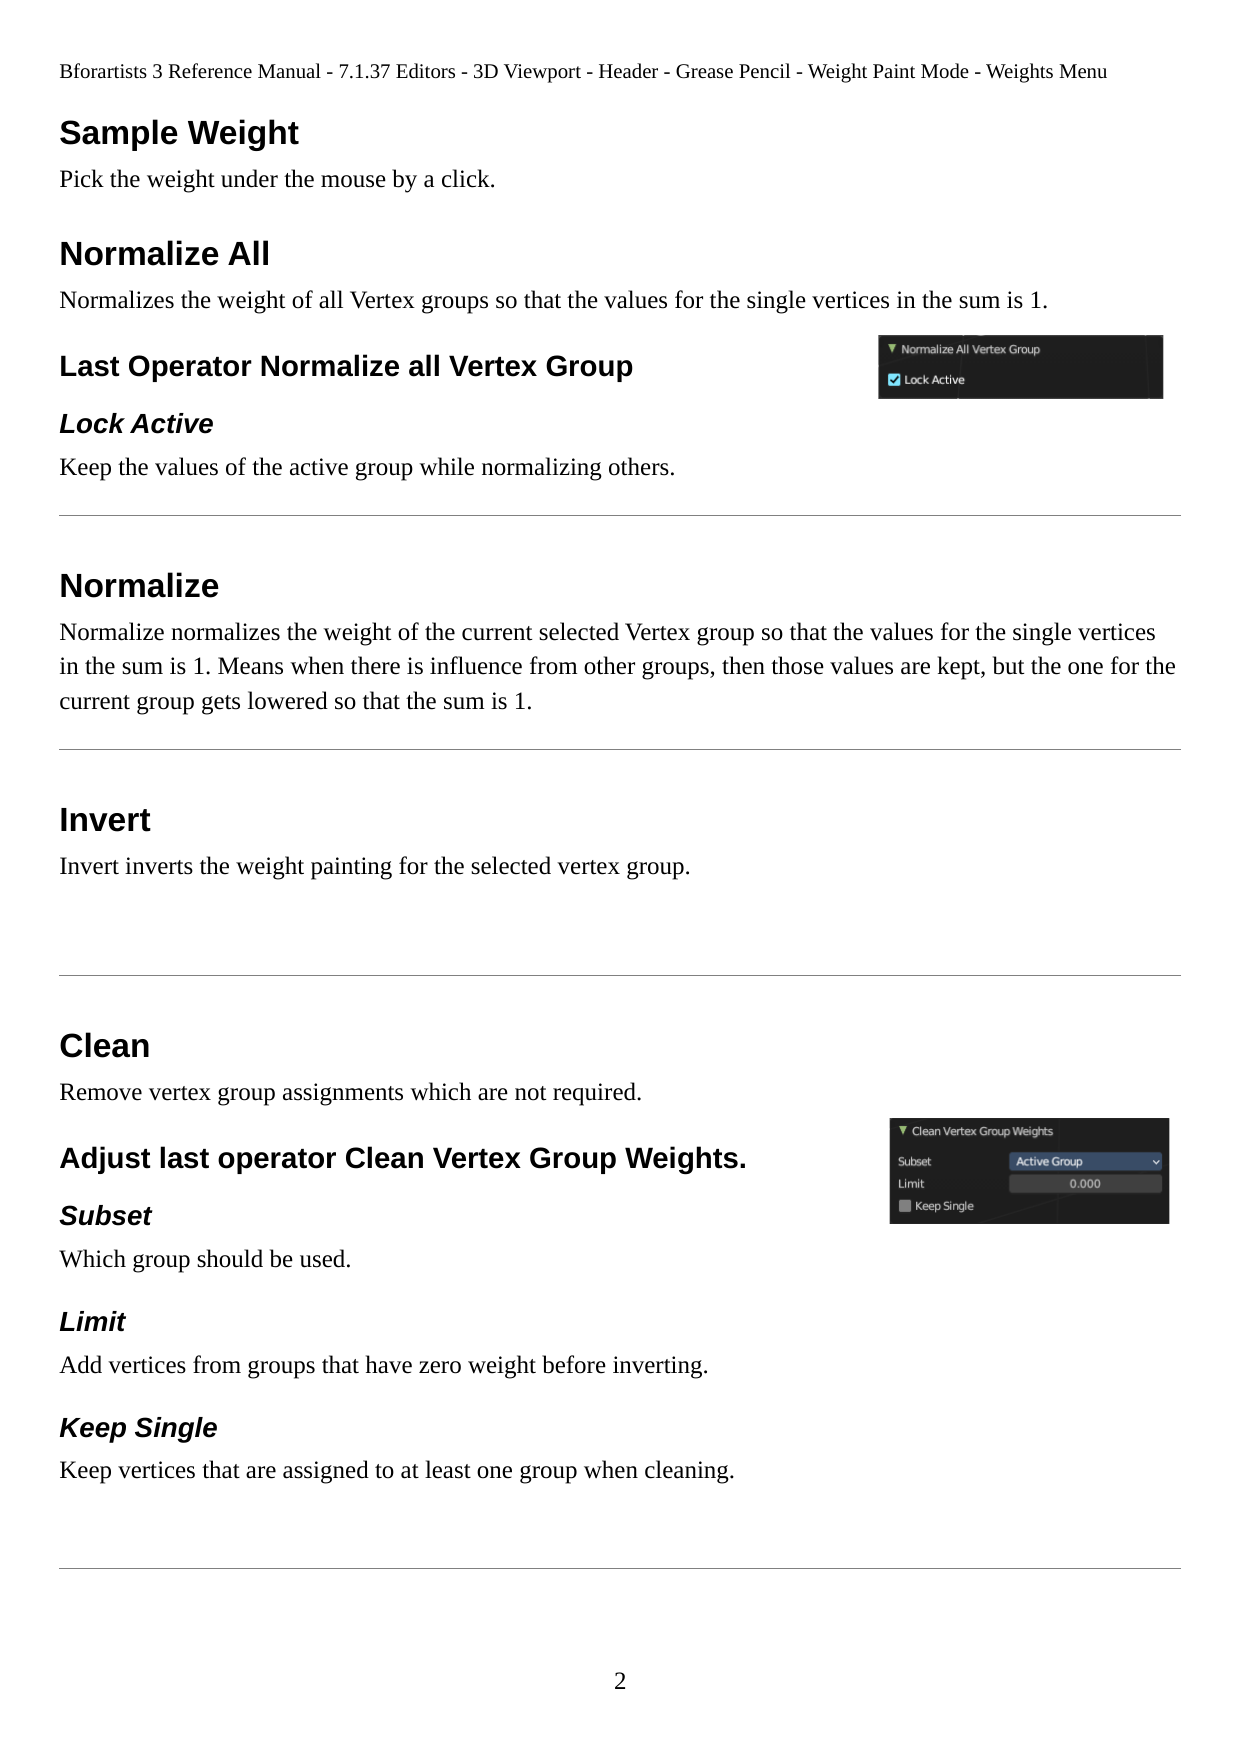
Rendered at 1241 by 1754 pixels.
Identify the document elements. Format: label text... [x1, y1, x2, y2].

text Keep vertices that are assigned to at least one group when cleaning. [59, 1456, 1181, 1484]
subtitle Limit [59, 1305, 1181, 1337]
text Add vertices from groups that have zero weight before inverting. [59, 1350, 1181, 1378]
subtitle Clean [59, 1026, 1181, 1064]
subtitle Last Operator Normalize all Vertex Group [59, 348, 878, 382]
subtitle Lock Active [59, 407, 1181, 439]
subtitle Invert [59, 800, 1181, 838]
subtitle Sample Weight [59, 113, 1181, 151]
subtitle Subset [59, 1199, 1181, 1231]
text Normalizes the weight of all Vertex groups so that the values for the single vertices in the sum is 1. [59, 285, 1181, 313]
subtitle Keep Single [59, 1411, 1181, 1443]
subtitle Normalize [59, 566, 1181, 604]
subtitle Adjust last operator Clean Vertex Group Weights. [59, 1141, 889, 1174]
text Remove vertex group assignments which are not required. [59, 1077, 1181, 1106]
text Pick the weight under the mouse by a click. [59, 164, 1181, 192]
picture [889, 1118, 1170, 1224]
subtitle Normalize All [59, 234, 1181, 272]
text Which group should be used. [59, 1244, 1181, 1272]
text Keep the values of the active group while normalizing others. [59, 452, 1181, 480]
text Invert inverts the weight painting for the selected vertex group. [59, 851, 1181, 880]
picture [878, 335, 1164, 399]
text Normalize normalizes the weight of the current selected Vertex group so that the values for the single vertices in the sum is 1. Means when there is influence from other groups, then those values are kept, but the one for the current group gets lowered so that the sum is 1. [59, 617, 1181, 714]
